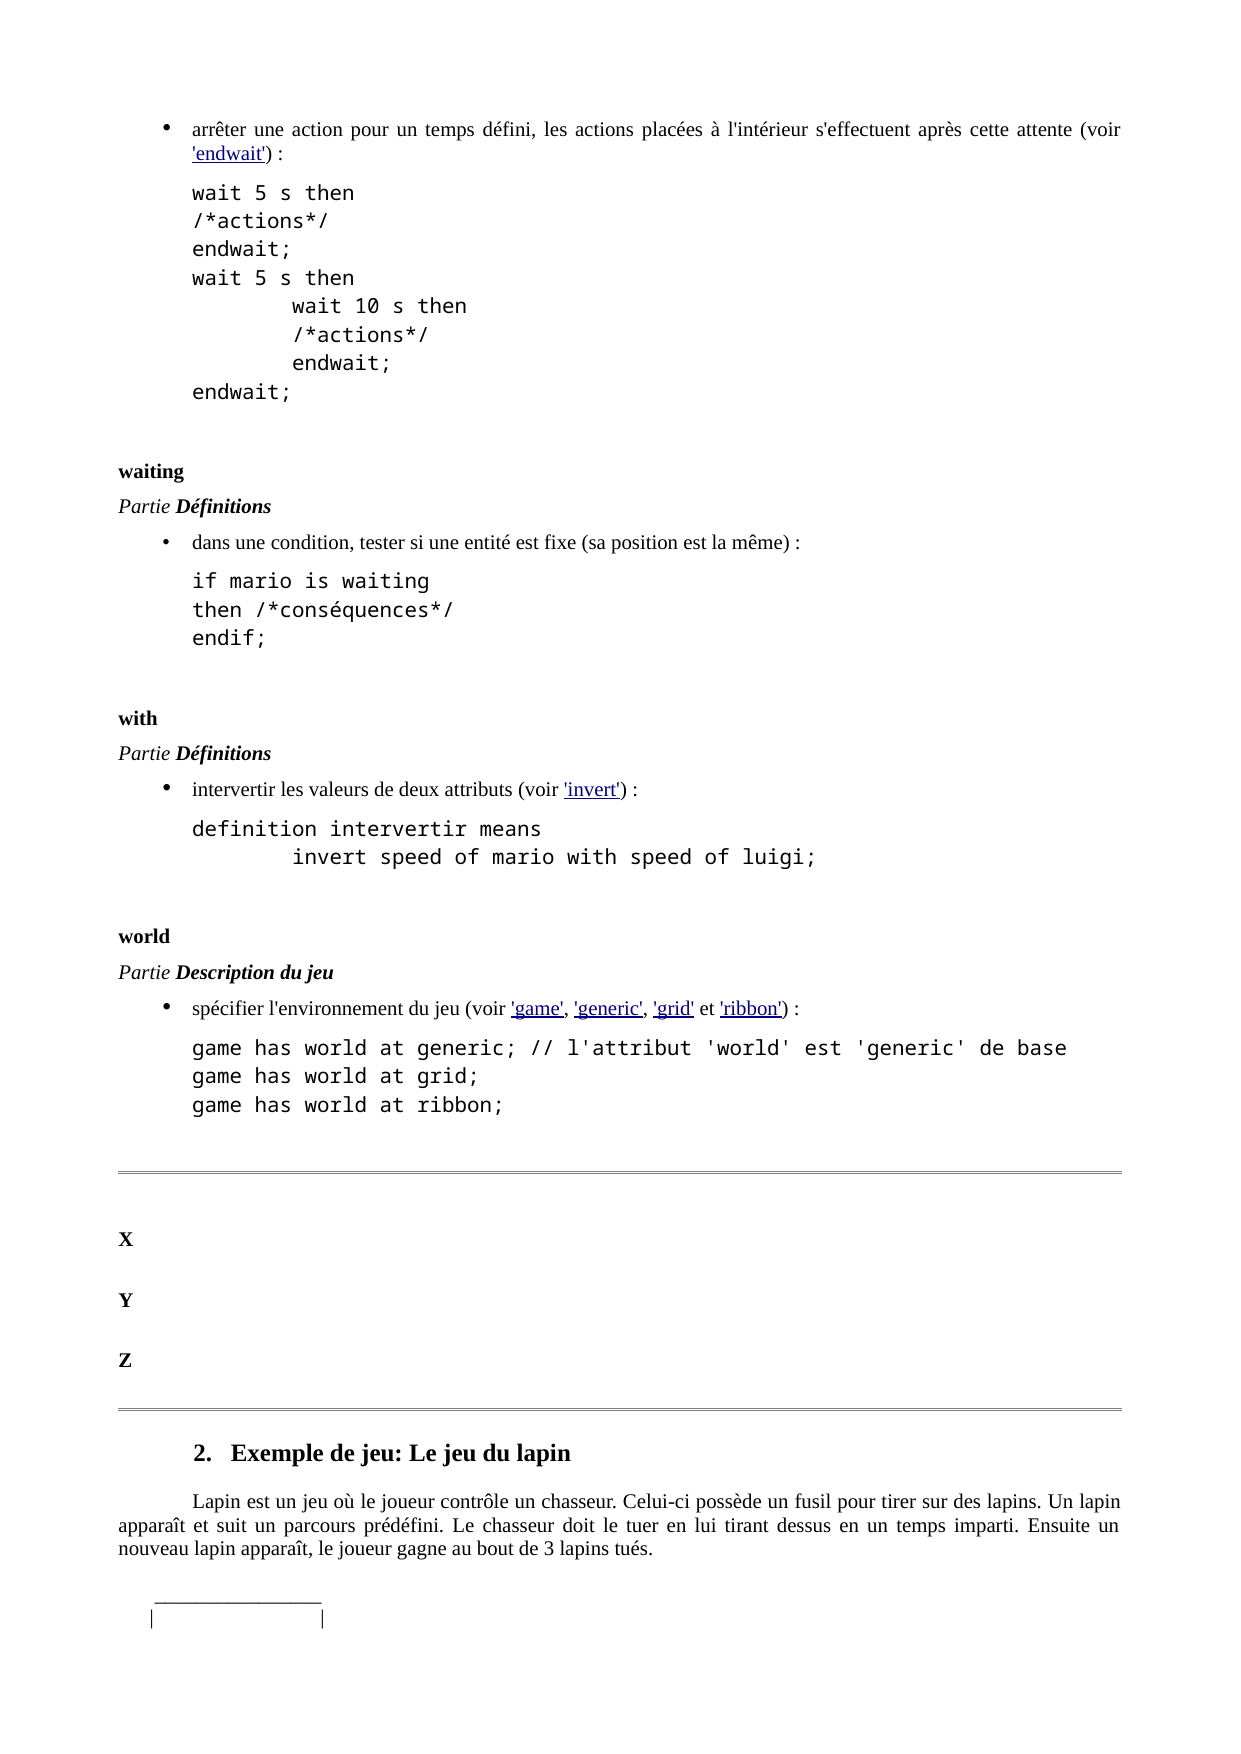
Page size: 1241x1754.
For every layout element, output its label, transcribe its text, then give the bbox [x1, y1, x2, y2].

list wait 5 s then [162, 263, 1122, 291]
list definition intervertir means [162, 814, 1122, 842]
list /*actions*/ [162, 320, 1122, 348]
list invert speed of mario with speed of luigi; [162, 842, 1122, 871]
text Partie Définitions [118, 742, 1122, 765]
subtitle world [118, 925, 1122, 948]
list wait 5 s then [162, 178, 1122, 206]
list endwait; [162, 348, 1122, 377]
list wait 10 s then [162, 291, 1122, 320]
list /*actions*/ [162, 206, 1122, 234]
subtitle Y [118, 1288, 1122, 1312]
text Lapin est un jeu où le joueur contrôle un chasseur. Celui-ci possède un fusil pour tirer sur des lapins. Un lapin apparaît et suit un parcours prédéfini. Le chasseur doit le tuer en lui tirant dessus en un temps imparti. Ensuite un nouveau lapin apparaît, le joueur gagne au bout de 3 lapins tués. [118, 1467, 1122, 1560]
list then /*conséquences*/ [162, 595, 1122, 623]
list spécifier l'environnement du jeu (voir 'game', 'generic', 'grid' et 'ribbon') : [162, 997, 1122, 1021]
list if mario is waiting [162, 567, 1122, 595]
list arrêter une action pour un temps défini, les actions placées à l'intérieur s'effectuent après cette attente (voir 'endwait') : [162, 118, 1122, 165]
text Partie Description du jeu [118, 961, 1122, 984]
list game has world at generic; // l'attribut 'world' est 'generic' de base [162, 1033, 1122, 1062]
subtitle waiting [118, 460, 1122, 483]
list endwait; [162, 234, 1122, 263]
text ________________ | | [118, 1560, 1122, 1629]
subtitle X [118, 1228, 1122, 1251]
list game has world at grid; [162, 1062, 1122, 1090]
text Partie Définitions [118, 495, 1122, 518]
list endwait; [162, 377, 1122, 405]
list endif; [162, 623, 1122, 652]
subtitle Z [118, 1349, 1122, 1372]
list intervertir les valeurs de deux attributs (voir 'invert') : [162, 778, 1122, 802]
list dans une condition, tester si une entité est fixe (sa position est la même) : [162, 531, 1122, 554]
subtitle with [118, 706, 1122, 729]
list Exemple de jeu: Le jeu du lapin [193, 1439, 1122, 1467]
list game has world at ribbon; [162, 1090, 1122, 1118]
